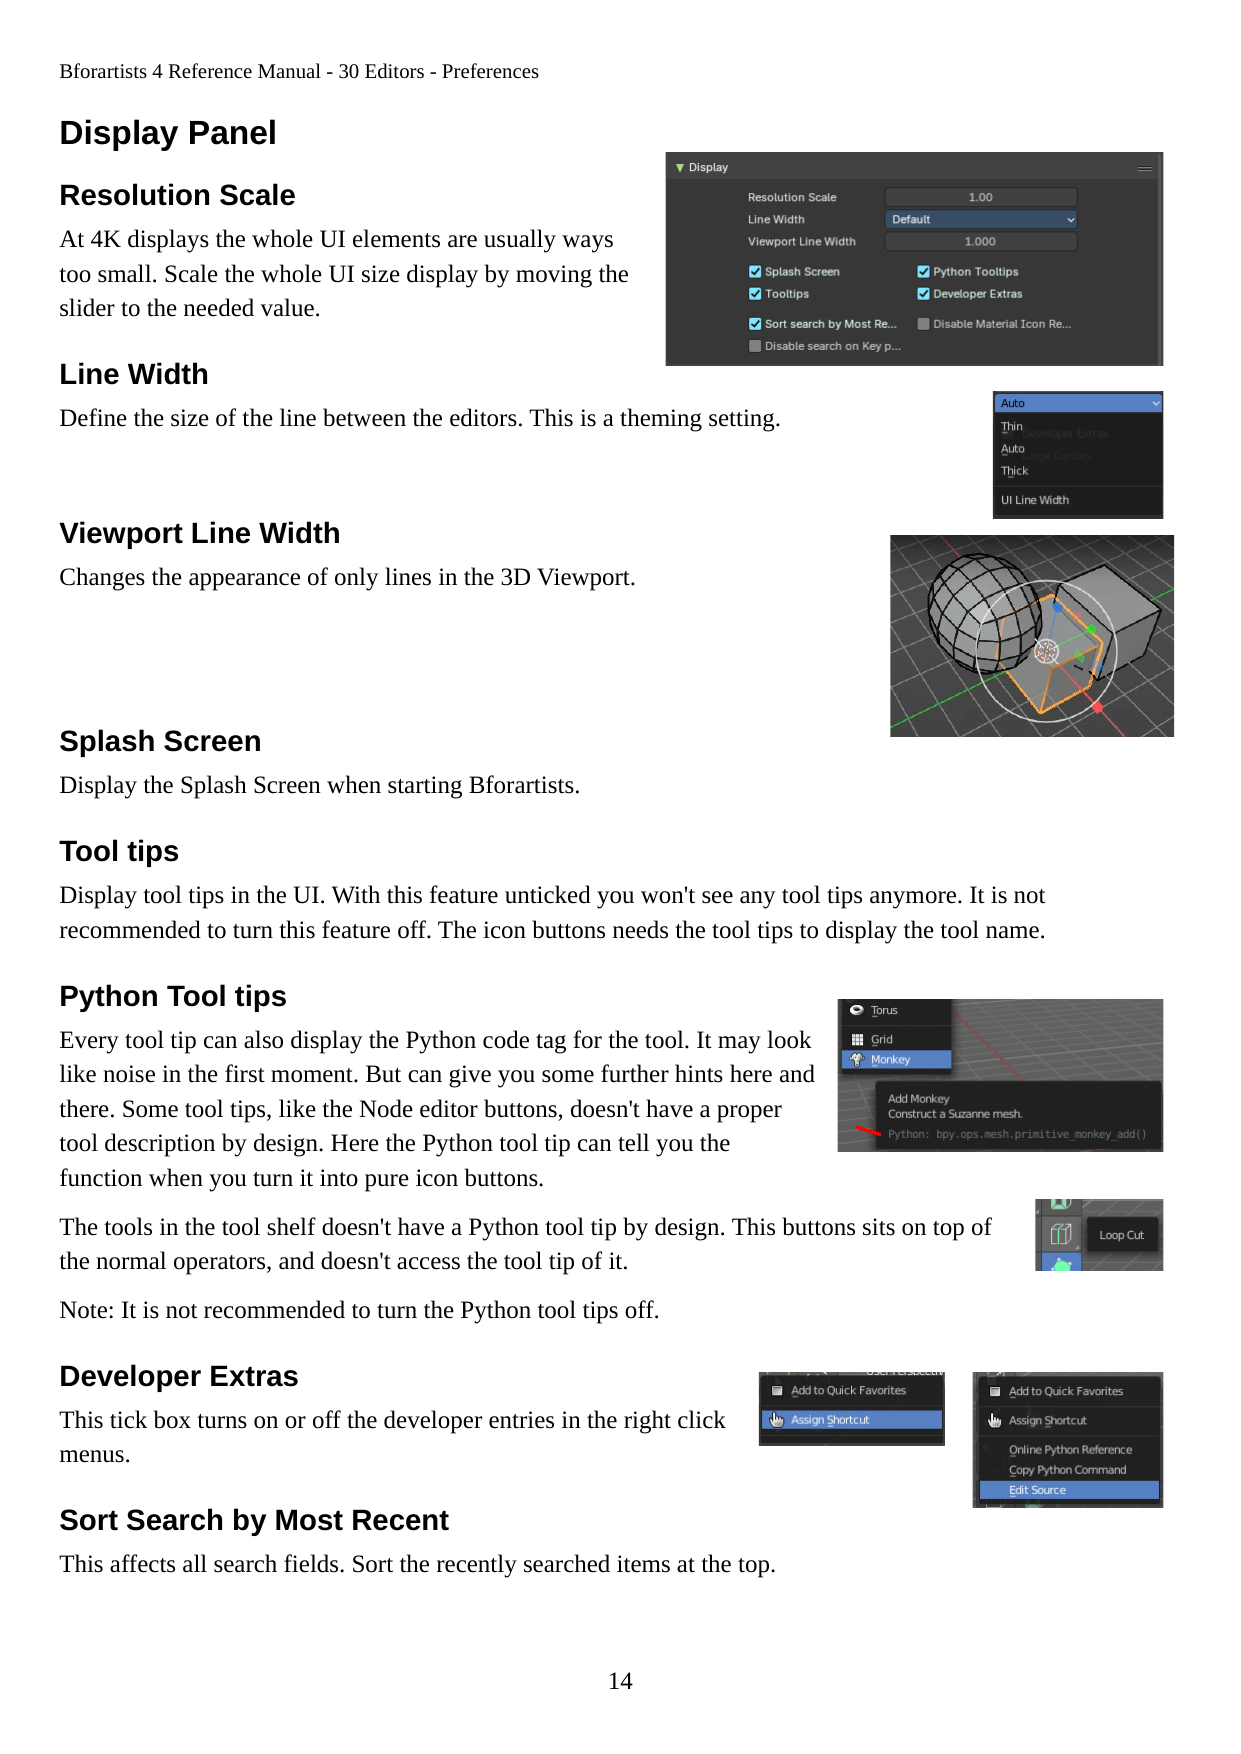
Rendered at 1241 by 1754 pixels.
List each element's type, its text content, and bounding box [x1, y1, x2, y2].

text Note: It is not recommended to turn the Python tool tips off. [59, 1295, 1181, 1324]
picture [665, 152, 1164, 366]
text The tools in the tool shelf doesn't have a Python tool tip by design. This buttons sits on top of the normal operators, and doesn't access the tool tip of it. [59, 1212, 1181, 1275]
picture [992, 391, 1164, 519]
text This tick box turns on or off the developer entries in the right click menus. [59, 1405, 972, 1468]
picture [890, 535, 1175, 737]
subtitle Resolution Scale [59, 178, 665, 212]
subtitle Developer Extras [59, 1359, 1181, 1393]
subtitle [1164, 178, 1181, 212]
picture [837, 999, 1164, 1152]
subtitle Display Panel [59, 113, 1181, 151]
text This affects all search fields. Sort the recently searched items at the top. [59, 1549, 1181, 1578]
subtitle Tool tips [59, 834, 1181, 868]
subtitle Viewport Line Width [59, 516, 1181, 550]
text Display tool tips in the UI. With this feature unticked you won't see any tool tips anymore. It is not recommended to turn this feature off. The icon buttons needs the tool tips to display the tool name. [59, 880, 1181, 943]
text At 4K displays the whole UI elements are usually ways too small. Scale the whole UI size display by moving the slider to the needed value. [59, 224, 665, 322]
picture [758, 1372, 945, 1446]
picture [972, 1372, 1164, 1508]
subtitle Sort Search by Most Recent [59, 1503, 1181, 1537]
subtitle Python Tool tips [59, 978, 1181, 1012]
subtitle Splash Screen [59, 724, 1181, 758]
text Display the Splash Screen when starting Bforartists. [59, 770, 1181, 799]
text Define the size of the line between the editors. This is a theming setting. [59, 403, 992, 432]
picture [1035, 1199, 1164, 1271]
subtitle Line Width [59, 357, 1181, 391]
text Every tool tip can also display the Python code tag for the tool. It may look like noise in the first moment. But can give you some further hints here and there. Some tool tips, like the Node editor buttons, doesn't have a proper tool description by design. Here the Python tool tip can tell you the function when you turn it into pure icon buttons. [59, 1025, 1181, 1191]
text Changes the appearance of only lines in the 3D Viewport. [59, 562, 890, 591]
